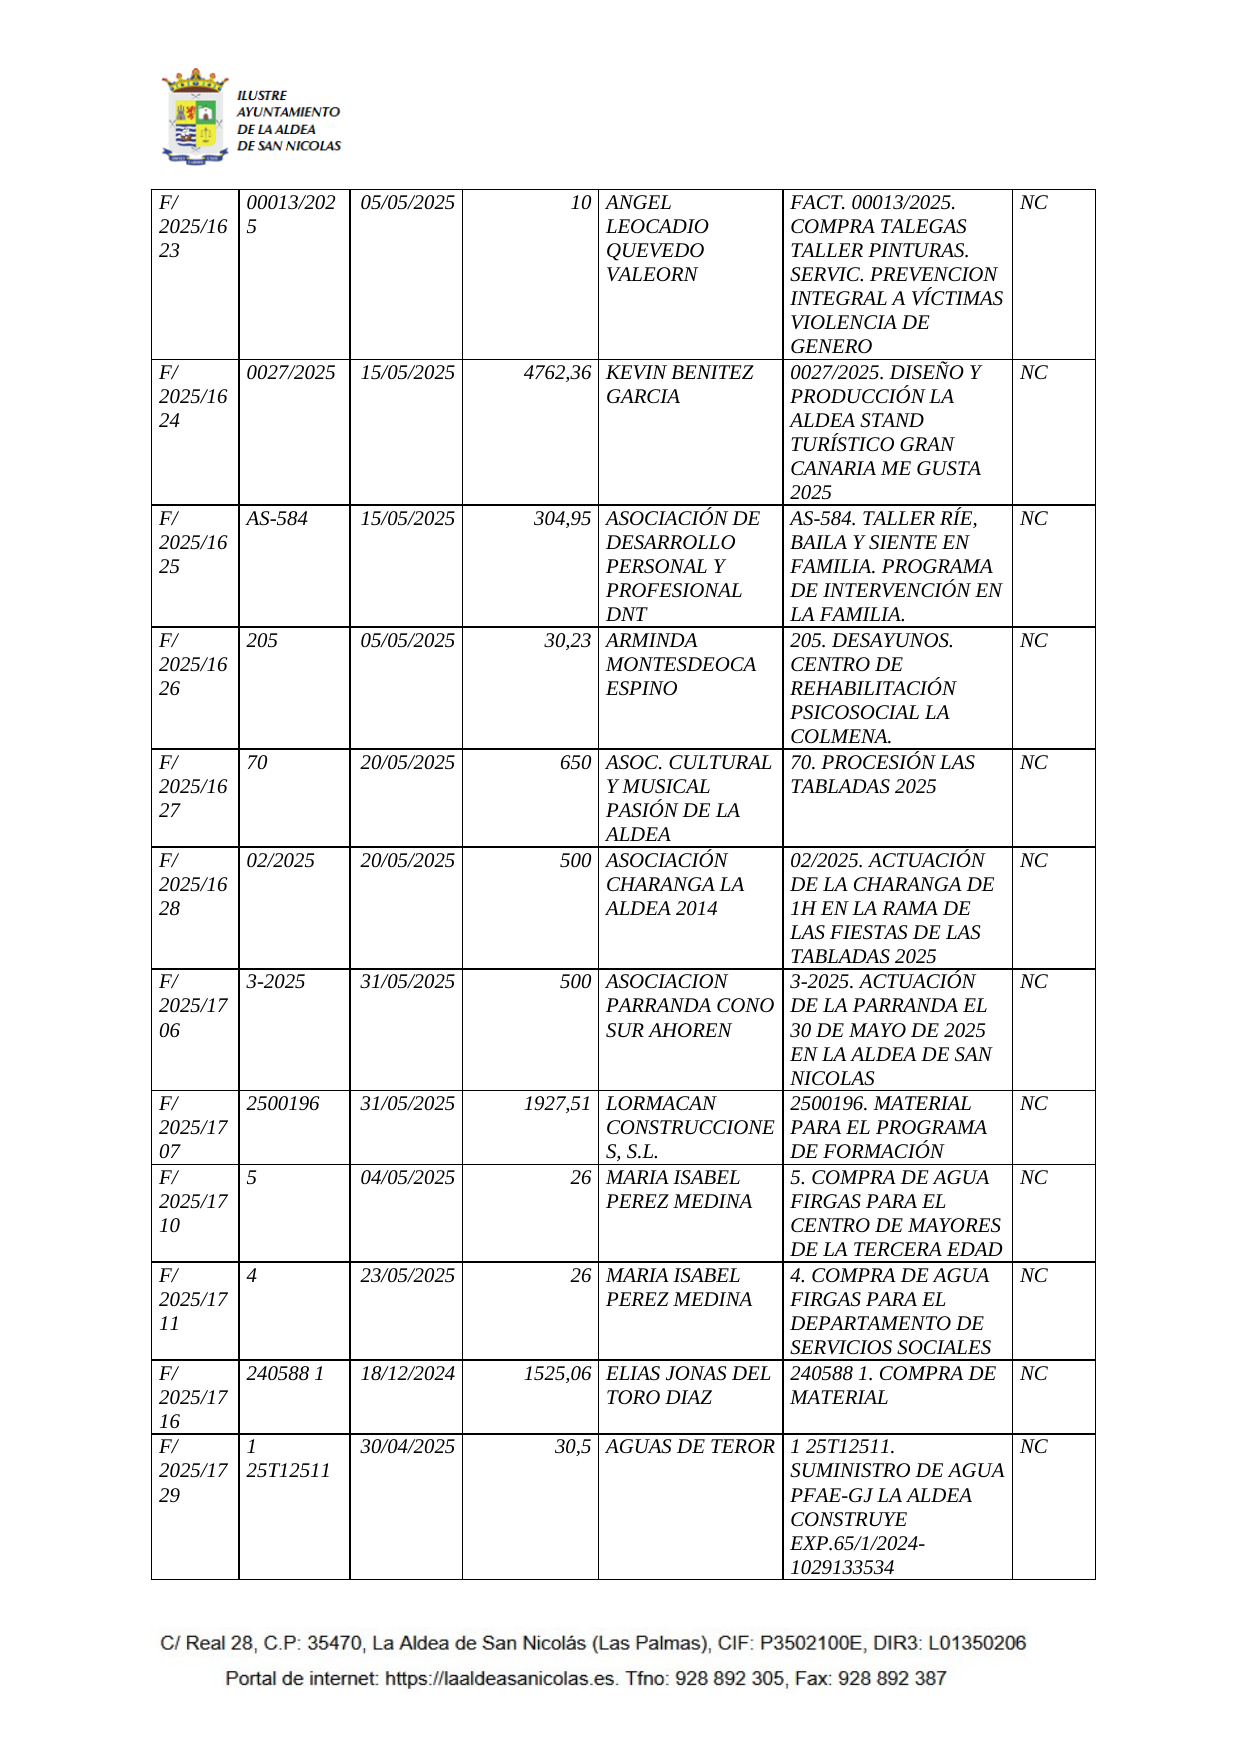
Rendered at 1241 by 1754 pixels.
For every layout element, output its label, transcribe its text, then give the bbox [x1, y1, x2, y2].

table_cell NC [1013, 970, 1095, 1090]
table_cell AS-584 [240, 506, 349, 626]
table_cell NC [1013, 1165, 1095, 1261]
table_cell ASOCIACIÓN CHARANGA LA ALDEA 2014 [599, 848, 782, 968]
table_cell 240588 1. COMPRA DE MATERIAL [784, 1361, 1012, 1433]
table_cell F/2025/1627 [152, 750, 238, 846]
picture [149, 1627, 1034, 1694]
table_cell 3-2025 [240, 970, 349, 1090]
table_cell 70. PROCESIÓN LAS TABLADAS 2025 [784, 750, 1012, 846]
table_cell 30,23 [463, 628, 598, 748]
table_cell NC [1013, 1361, 1095, 1433]
table_cell NC [1013, 506, 1095, 626]
table_cell LORMACAN CONSTRUCCIONES, S.L. [599, 1091, 782, 1163]
table_cell 15/05/2025 [351, 506, 462, 626]
table_cell FACT. 00013/2025. COMPRA TALEGAS TALLER PINTURAS. SERVIC. PREVENCION INTEGRAL A VÍCTIMAS VIOLENCIA DE GENERO [784, 190, 1012, 358]
table_cell 00013/2025 [240, 190, 349, 358]
table_cell F/2025/1623 [152, 190, 238, 358]
table_cell 5 [240, 1165, 349, 1261]
table_cell 26 [463, 1165, 598, 1261]
table_cell F/2025/1626 [152, 628, 238, 748]
table_cell 500 [463, 848, 598, 968]
table_cell F/2025/1628 [152, 848, 238, 968]
table_cell 10 [463, 190, 598, 358]
table_cell ASOC. CULTURAL Y MUSICAL PASIÓN DE LA ALDEA [599, 750, 782, 846]
table_cell NC [1013, 360, 1095, 504]
table_cell F/2025/1729 [152, 1435, 238, 1579]
table_cell 0027/2025 [240, 360, 349, 504]
table_cell F/2025/1716 [152, 1361, 238, 1433]
table_cell NC [1013, 1435, 1095, 1579]
table_cell ASOCIACIÓN DE DESARROLLO PERSONAL Y PROFESIONAL DNT [599, 506, 782, 626]
table_cell 02/2025. ACTUACIÓN DE LA CHARANGA DE 1H EN LA RAMA DE LAS FIESTAS DE LAS TABLADAS 2025 [784, 848, 1012, 968]
table_cell AS-584. TALLER RÍE, BAILA Y SIENTE EN FAMILIA. PROGRAMA DE INTERVENCIÓN EN LA FAMILIA. [784, 506, 1012, 626]
table_cell 15/05/2025 [351, 360, 462, 504]
table_cell 23/05/2025 [351, 1263, 462, 1359]
table_cell 3-2025. ACTUACIÓN DE LA PARRANDA EL 30 DE MAYO DE 2025 EN LA ALDEA DE SAN NICOLAS [784, 970, 1012, 1090]
table_cell 05/05/2025 [351, 628, 462, 748]
table_cell 1 25T12511 [240, 1435, 349, 1579]
table_cell 31/05/2025 [351, 1091, 462, 1163]
table_cell NC [1013, 628, 1095, 748]
table_cell 31/05/2025 [351, 970, 462, 1090]
table_cell F/2025/1625 [152, 506, 238, 626]
table_cell F/2025/1624 [152, 360, 238, 504]
table_cell ASOCIACION PARRANDA CONO SUR AHOREN [599, 970, 782, 1090]
table_cell 20/05/2025 [351, 848, 462, 968]
table_cell 0027/2025. DISEÑO Y PRODUCCIÓN LA ALDEA STAND TURÍSTICO GRAN CANARIA ME GUSTA 2025 [784, 360, 1012, 504]
table_cell 02/2025 [240, 848, 349, 968]
table_cell 304,95 [463, 506, 598, 626]
table_cell 1525,06 [463, 1361, 598, 1433]
table_cell ARMINDA MONTESDEOCA ESPINO [599, 628, 782, 748]
table_cell 5. COMPRA DE AGUA FIRGAS PARA EL CENTRO DE MAYORES DE LA TERCERA EDAD [784, 1165, 1012, 1261]
table_cell 2500196. MATERIAL PARA EL PROGRAMA DE FORMACIÓN [784, 1091, 1012, 1163]
table_cell MARIA ISABEL PEREZ MEDINA [599, 1263, 782, 1359]
table_cell F/2025/1710 [152, 1165, 238, 1261]
table_cell 240588 1 [240, 1361, 349, 1433]
table_cell 70 [240, 750, 349, 846]
table_cell 05/05/2025 [351, 190, 462, 358]
table_cell 30,5 [463, 1435, 598, 1579]
table_cell NC [1013, 190, 1095, 358]
table_cell F/2025/1711 [152, 1263, 238, 1359]
table_cell 1927,51 [463, 1091, 598, 1163]
table_cell 20/05/2025 [351, 750, 462, 846]
table_cell MARIA ISABEL PEREZ MEDINA [599, 1165, 782, 1261]
table_cell 500 [463, 970, 598, 1090]
table_cell NC [1013, 1263, 1095, 1359]
table_cell 1 25T12511. SUMINISTRO DE AGUA PFAE-GJ LA ALDEA CONSTRUYE EXP.65/1/2024-1029133534 [784, 1435, 1012, 1579]
table_cell AGUAS DE TEROR [599, 1435, 782, 1579]
table_cell 2500196 [240, 1091, 349, 1163]
table_cell 205. DESAYUNOS. CENTRO DE REHABILITACIÓN PSICOSOCIAL LA COLMENA. [784, 628, 1012, 748]
table_cell 04/05/2025 [351, 1165, 462, 1261]
table_cell NC [1013, 1091, 1095, 1163]
picture [148, 60, 357, 173]
table_cell 4762,36 [463, 360, 598, 504]
table_cell 4. COMPRA DE AGUA FIRGAS PARA EL DEPARTAMENTO DE SERVICIOS SOCIALES [784, 1263, 1012, 1359]
table_cell ANGEL LEOCADIO QUEVEDO VALEORN [599, 190, 782, 358]
table_cell KEVIN BENITEZ GARCIA [599, 360, 782, 504]
table_cell 30/04/2025 [351, 1435, 462, 1579]
table_cell 18/12/2024 [351, 1361, 462, 1433]
table_cell F/2025/1707 [152, 1091, 238, 1163]
table_cell F/2025/1706 [152, 970, 238, 1090]
table_cell NC [1013, 750, 1095, 846]
table_cell 26 [463, 1263, 598, 1359]
table_cell NC [1013, 848, 1095, 968]
table_cell 650 [463, 750, 598, 846]
table_cell 205 [240, 628, 349, 748]
table_cell 4 [240, 1263, 349, 1359]
table_cell ELIAS JONAS DEL TORO DIAZ [599, 1361, 782, 1433]
